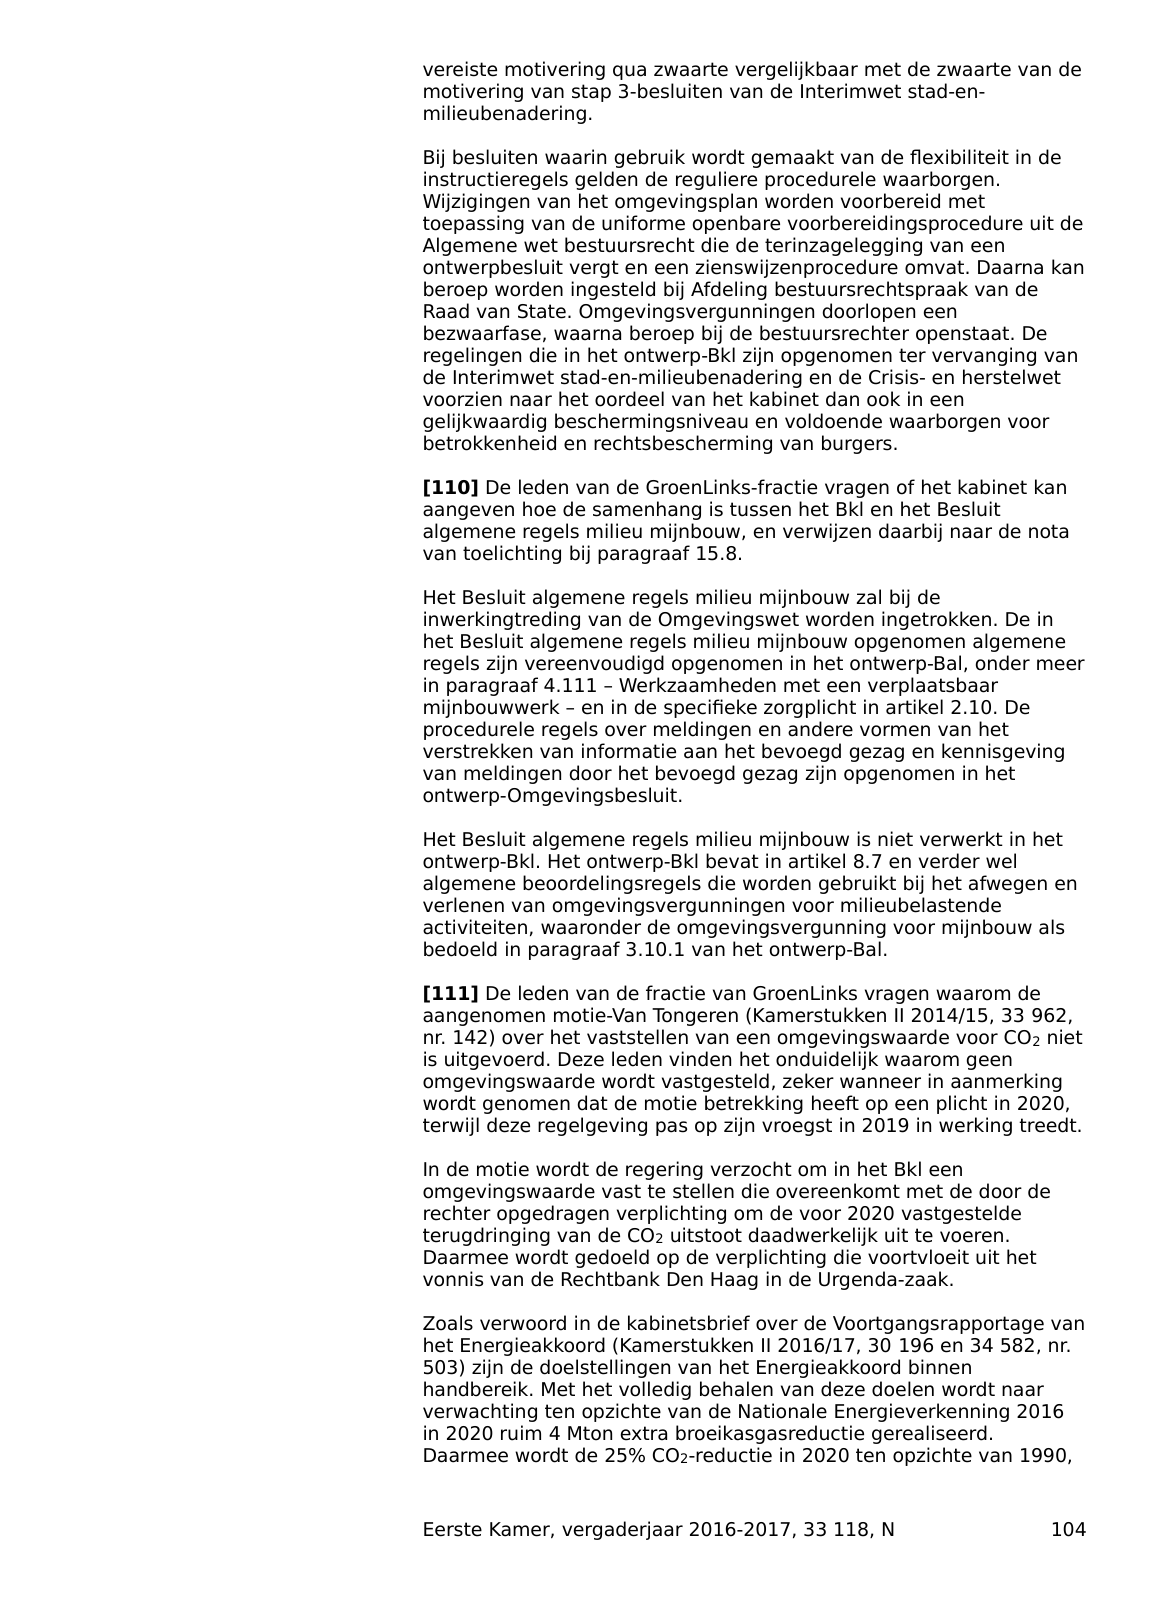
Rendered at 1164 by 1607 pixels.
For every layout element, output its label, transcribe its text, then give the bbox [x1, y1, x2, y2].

text Het Besluit algemene regels milieu mijnbouw zal bij de inwerkingtreding van de Omgevingswet worden ingetrokken. De in het Besluit algemene regels milieu mijnbouw opgenomen algemene regels zijn vereenvoudigd opgenomen in het ontwerp-Bal, onder meer in paragraaf 4.111 – Werkzaamheden met een verplaatsbaar mijnbouwwerk – en in de specifieke zorgplicht in artikel 2.10. De procedurele regels over meldingen en andere vormen van het verstrekken van informatie aan het bevoegd gezag en kennisgeving van meldingen door het bevoegd gezag zijn opgenomen in het ontwerp-Omgevingsbesluit. [422, 587, 1087, 807]
text Het Besluit algemene regels milieu mijnbouw is niet verwerkt in het ontwerp-Bkl. Het ontwerp-Bkl bevat in artikel 8.7 en verder wel algemene beoordelingsregels die worden gebruikt bij het afwegen en verlenen van omgevingsvergunningen voor milieubelastende activiteiten, waaronder de omgevingsvergunning voor mijnbouw als bedoeld in paragraaf 3.10.1 van het ontwerp-Bal. [422, 829, 1087, 961]
text [110] De leden van de GroenLinks-fractie vragen of het kabinet kan aangeven hoe de samenhang is tussen het Bkl en het Besluit algemene regels milieu mijnbouw, en verwijzen daarbij naar de nota van toelichting bij paragraaf 15.8. [422, 477, 1087, 565]
text [111] De leden van de fractie van GroenLinks vragen waarom de aangenomen motie-Van Tongeren (Kamerstukken II 2014/15, 33 962, nr. 142) over het vaststellen van een omgevingswaarde voor CO2 niet is uitgevoerd. Deze leden vinden het onduidelijk waarom geen omgevingswaarde wordt vastgesteld, zeker wanneer in aanmerking wordt genomen dat de motie betrekking heeft op een plicht in 2020, terwijl deze regelgeving pas op zijn vroegst in 2019 in werking treedt. [422, 983, 1087, 1137]
text vereiste motivering qua zwaarte vergelijkbaar met de zwaarte van de motivering van stap 3-besluiten van de Interimwet stad-en-milieubenadering. [422, 59, 1087, 125]
text In de motie wordt de regering verzocht om in het Bkl een omgevingswaarde vast te stellen die overeenkomt met de door de rechter opgedragen verplichting om de voor 2020 vastgestelde terugdringing van de CO2 uitstoot daadwerkelijk uit te voeren. Daarmee wordt gedoeld op de verplichting die voortvloeit uit het vonnis van de Rechtbank Den Haag in de Urgenda-zaak. [422, 1159, 1087, 1291]
text Zoals verwoord in de kabinetsbrief over de Voortgangsrapportage van het Energieakkoord (Kamerstukken II 2016/17, 30 196 en 34 582, nr. 503) zijn de doelstellingen van het Energieakkoord binnen handbereik. Met het volledig behalen van deze doelen wordt naar verwachting ten opzichte van de Nationale Energieverkenning 2016 in 2020 ruim 4 Mton extra broeikasgasreductie gerealiseerd. Daarmee wordt de 25% CO2-reductie in 2020 ten opzichte van 1990, [422, 1313, 1087, 1467]
text Bij besluiten waarin gebruik wordt gemaakt van de flexibiliteit in de instructieregels gelden de reguliere procedurele waarborgen. Wijzigingen van het omgevingsplan worden voorbereid met toepassing van de uniforme openbare voorbereidingsprocedure uit de Algemene wet bestuursrecht die de terinzagelegging van een ontwerpbesluit vergt en een zienswijzenprocedure omvat. Daarna kan beroep worden ingesteld bij Afdeling bestuursrechtspraak van de Raad van State. Omgevingsvergunningen doorlopen een bezwaarfase, waarna beroep bij de bestuursrechter openstaat. De regelingen die in het ontwerp-Bkl zijn opgenomen ter vervanging van de Interimwet stad-en-milieubenadering en de Crisis- en herstelwet voorzien naar het oordeel van het kabinet dan ook in een gelijkwaardig beschermingsniveau en voldoende waarborgen voor betrokkenheid en rechtsbescherming van burgers. [422, 147, 1087, 455]
